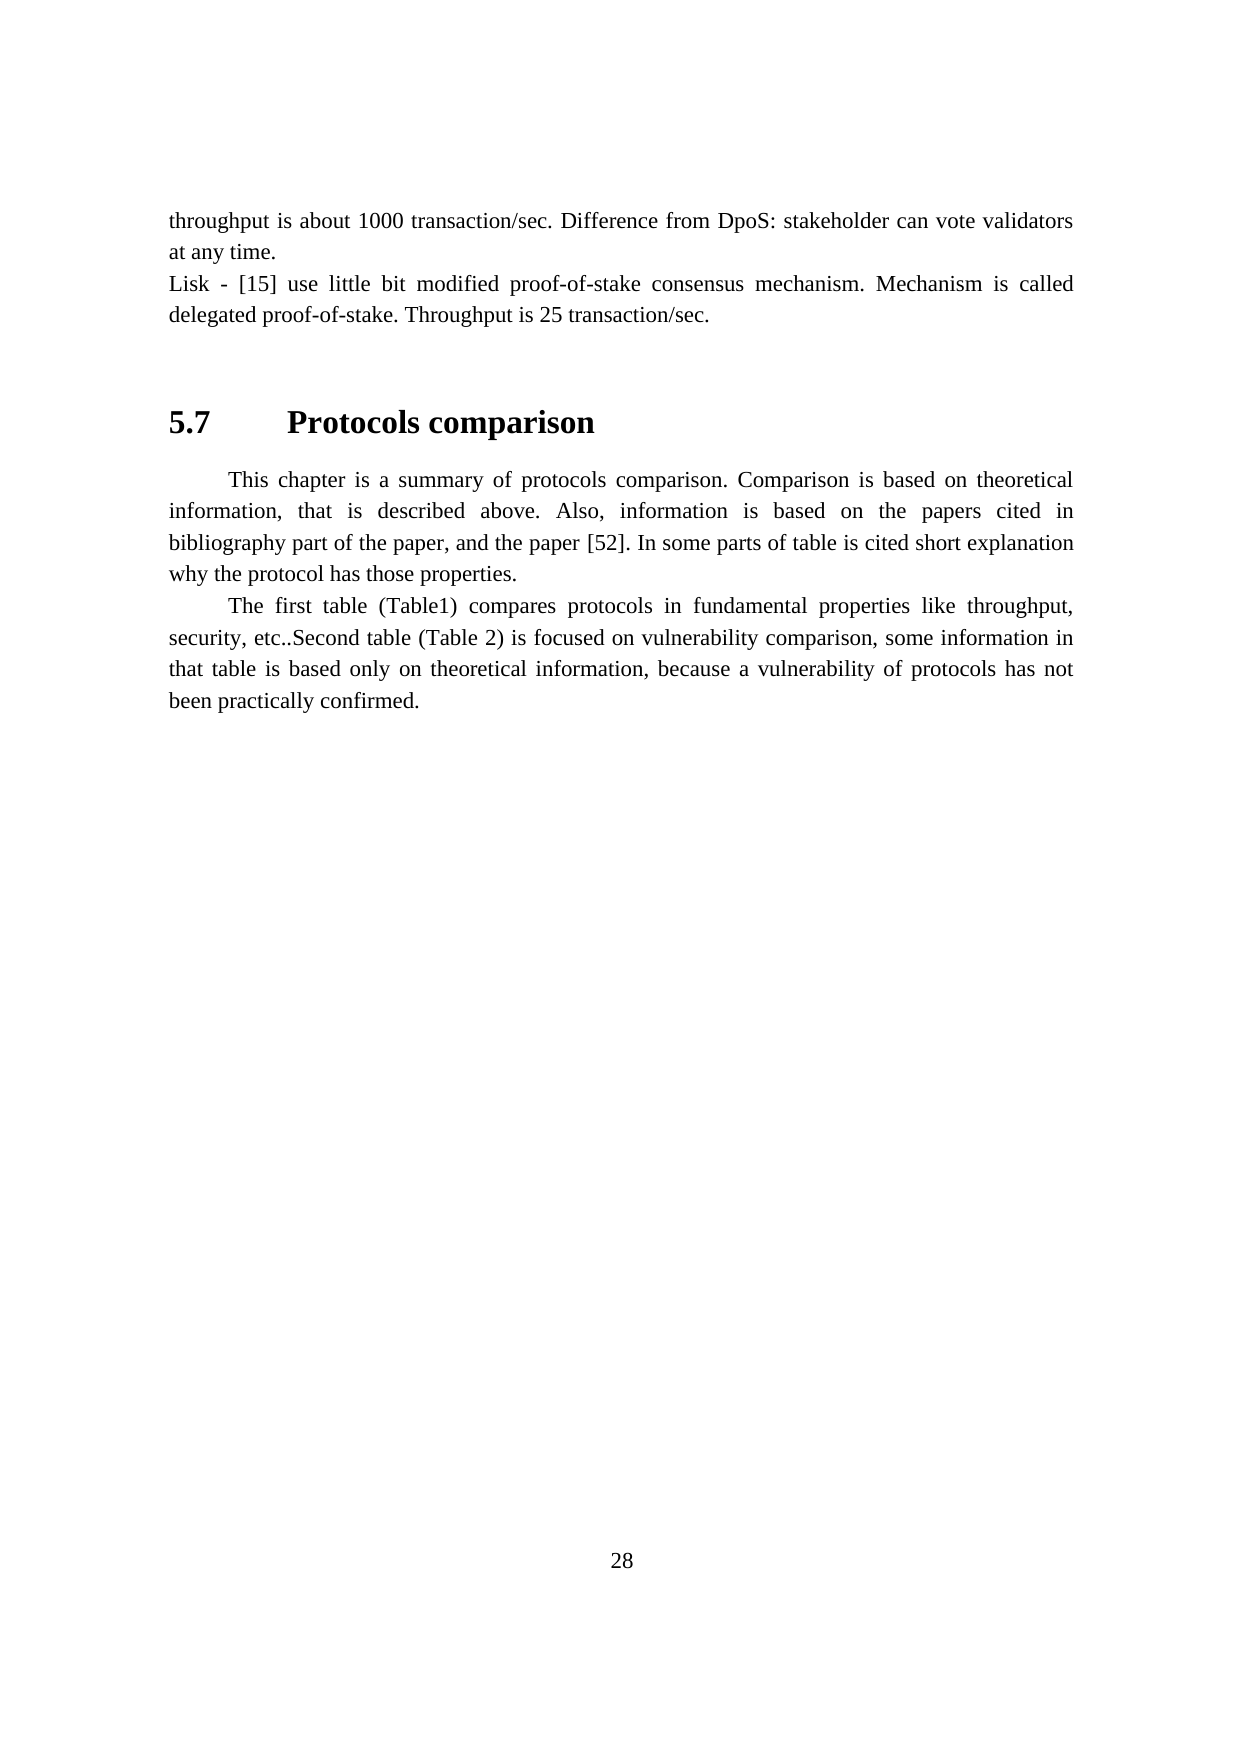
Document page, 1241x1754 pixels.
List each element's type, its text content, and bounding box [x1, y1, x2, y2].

text The first table (Table1) compares protocols in fundamental properties like throughput, security, etc..Second table (Table 2) is focused on vulnerability comparison, some information in that table is based only on theoretical information, because a vulnerability of protocols has not been practically confirmed. [169, 592, 1075, 713]
subtitle Protocols comparison [169, 402, 1075, 440]
text throughput is about 1000 transaction/sec. Difference from DpoS: stakeholder can vote validators at any time. [169, 207, 1075, 264]
text Lisk - [15] use little bit modified proof-of-stake consensus mechanism. Mechanism is called delegated proof-of-stake. Throughput is 25 transaction/sec. [169, 270, 1075, 328]
text This chapter is a summary of protocols comparison. Comparison is based on theoretical information, that is described above. Also, information is based on the papers cited in bibliography part of the paper, and the paper [52]. In some parts of table is cited short explanation why the protocol has those properties. [169, 466, 1075, 587]
